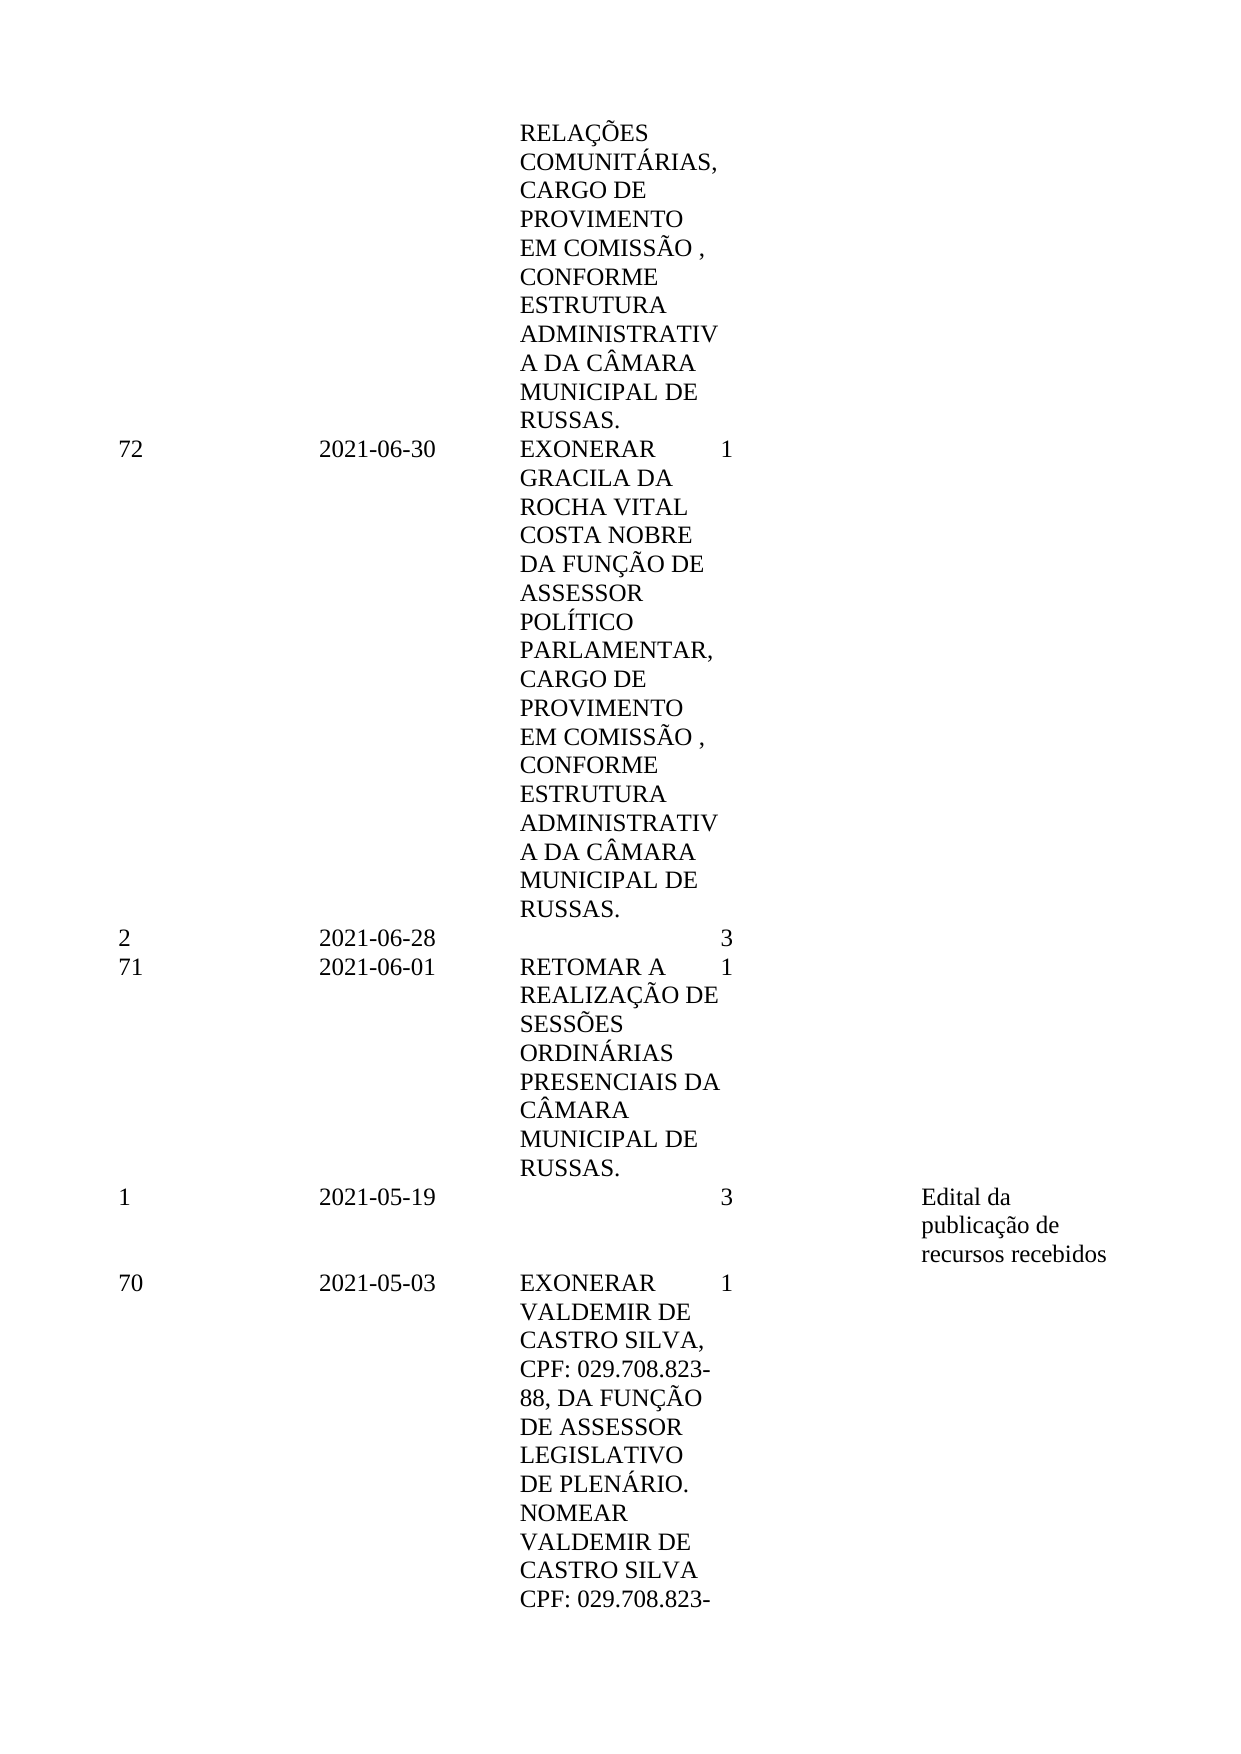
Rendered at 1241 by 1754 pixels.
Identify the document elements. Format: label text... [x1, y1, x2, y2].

table_cell 71 [118, 952, 319, 1182]
table_cell [921, 952, 1122, 1182]
table_cell [921, 434, 1122, 923]
table_cell RELAÇÕES COMUNITÁRIAS, CARGO DE PROVIMENTO EM COMISSÃO , CONFORME ESTRUTURA ADMINISTRATIVA DA CÂMARA MUNICIPAL DE RUSSAS. [520, 118, 720, 434]
table_cell 1 [118, 1182, 319, 1268]
table_cell [921, 923, 1122, 952]
table_cell 2021-05-19 [319, 1182, 519, 1268]
table_cell [921, 118, 1122, 434]
table_cell [520, 923, 720, 952]
table_cell [720, 118, 921, 434]
table_cell EXONERAR GRACILA DA ROCHA VITAL COSTA NOBRE DA FUNÇÃO DE ASSESSOR POLÍTICO PARLAMENTAR,CARGO DE PROVIMENTO EM COMISSÃO , CONFORME ESTRUTURA ADMINISTRATIVA DA CÂMARA MUNICIPAL DE RUSSAS. [520, 434, 720, 923]
table_cell 70 [118, 1268, 319, 1613]
table_cell 3 [720, 1182, 921, 1268]
table_cell 1 [720, 434, 921, 923]
table_cell [520, 1182, 720, 1268]
table_cell EXONERAR VALDEMIR DE CASTRO SILVA, CPF: 029.708.823-88, DA FUNÇÃO DE ASSESSOR LEGISLATIVO DE PLENÁRIO. NOMEAR VALDEMIR DE CASTRO SILVA CPF: 029.708.823- [520, 1268, 720, 1613]
table_cell 2021-05-03 [319, 1268, 519, 1613]
table_cell RETOMAR A REALIZAÇÃO DE SESSÕES ORDINÁRIAS PRESENCIAIS DA CÂMARA MUNICIPAL DE RUSSAS. [520, 952, 720, 1182]
table_cell Edital da publicação de recursos recebidos [921, 1182, 1122, 1268]
table_cell [319, 118, 519, 434]
table_cell 2021-06-30 [319, 434, 519, 923]
table_cell 2 [118, 923, 319, 952]
table_cell 72 [118, 434, 319, 923]
table_cell [921, 1268, 1122, 1613]
table_cell [118, 118, 319, 434]
table_cell 1 [720, 952, 921, 1182]
table_cell 3 [720, 923, 921, 952]
table_cell 2021-06-28 [319, 923, 519, 952]
table_cell 2021-06-01 [319, 952, 519, 1182]
table_cell 1 [720, 1268, 921, 1613]
